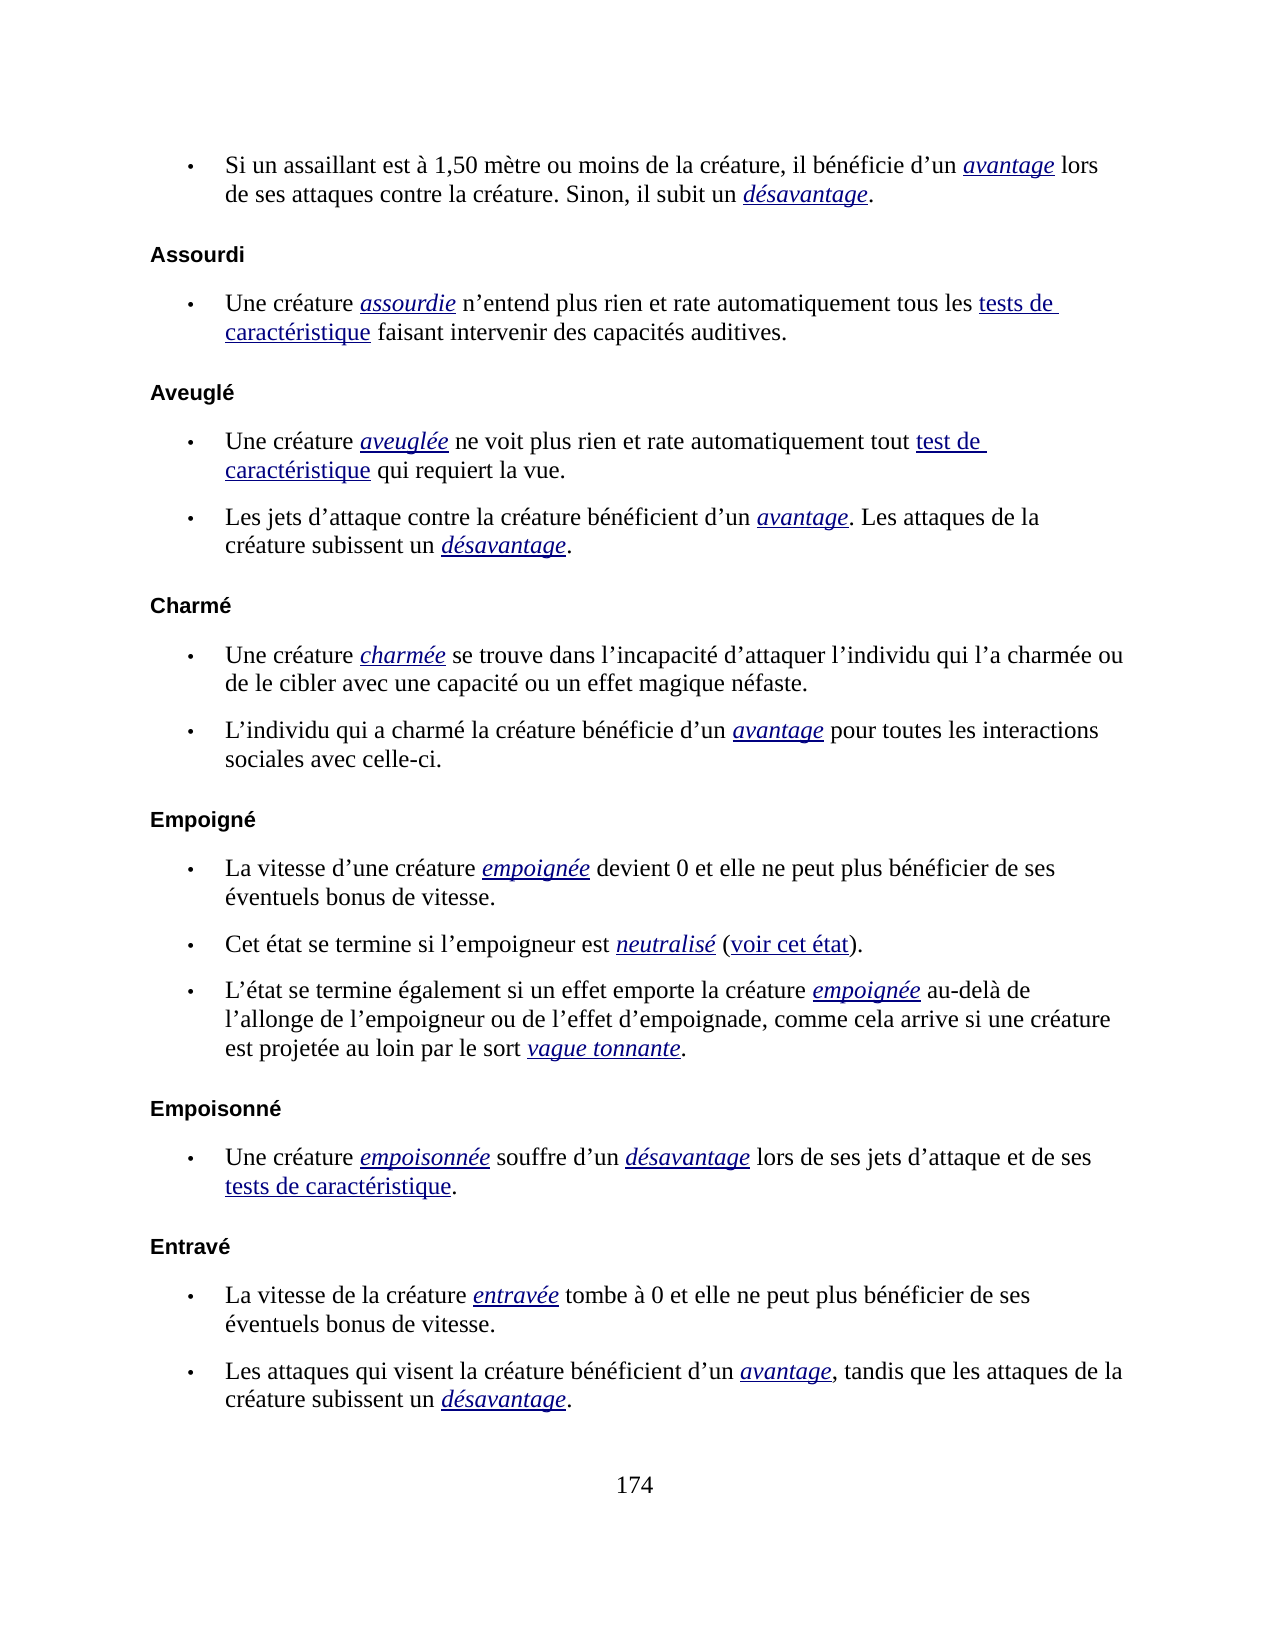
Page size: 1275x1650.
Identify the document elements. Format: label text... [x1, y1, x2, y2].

list Une créature charmée se trouve dans l’incapacité d’attaquer l’individu qui l’a charmée ou de le cibler avec une capacité ou un effet magique néfaste. [187, 640, 1125, 697]
list Cet état se termine si l’empoigneur est neutralisé (voir cet état). [187, 929, 1125, 957]
list La vitesse d’une créature empoignée devient 0 et elle ne peut plus bénéficier de ses éventuels bonus de vitesse. [187, 853, 1125, 911]
subtitle Empoisonné [150, 1096, 1125, 1121]
list Une créature aveuglée ne voit plus rien et rate automatiquement tout test de caractéristique qui requiert la vue. [187, 426, 1125, 484]
list Si un assaillant est à 1,50 mètre ou moins de la créature, il bénéficie d’un avantage lors de ses attaques contre la créature. Sinon, il subit un désavantage. [187, 150, 1125, 207]
list Une créature empoisonnée souffre d’un désavantage lors de ses jets d’attaque et de ses tests de caractéristique. [187, 1142, 1125, 1200]
list Les jets d’attaque contre la créature bénéficient d’un avantage. Les attaques de la créature subissent un désavantage. [187, 502, 1125, 559]
subtitle Entravé [150, 1234, 1125, 1259]
subtitle Assourdi [150, 241, 1125, 267]
list L’état se termine également si un effet emporte la créature empoignée au-delà de l’allonge de l’empoigneur ou de l’effet d’empoignade, comme cela arrive si une créature est projetée au loin par le sort vague tonnante. [187, 975, 1125, 1062]
list Les attaques qui visent la créature bénéficient d’un avantage, tandis que les attaques de la créature subissent un désavantage. [187, 1356, 1125, 1413]
list Une créature assourdie n’entend plus rien et rate automatiquement tous les tests de caractéristique faisant intervenir des capacités auditives. [187, 288, 1125, 346]
subtitle Empoigné [150, 807, 1125, 832]
list La vitesse de la créature entravée tombe à 0 et elle ne peut plus bénéficier de ses éventuels bonus de vitesse. [187, 1280, 1125, 1338]
subtitle Charmé [150, 593, 1125, 618]
list L’individu qui a charmé la créature bénéficie d’un avantage pour toutes les interactions sociales avec celle-ci. [187, 715, 1125, 773]
subtitle Aveuglé [150, 379, 1125, 405]
